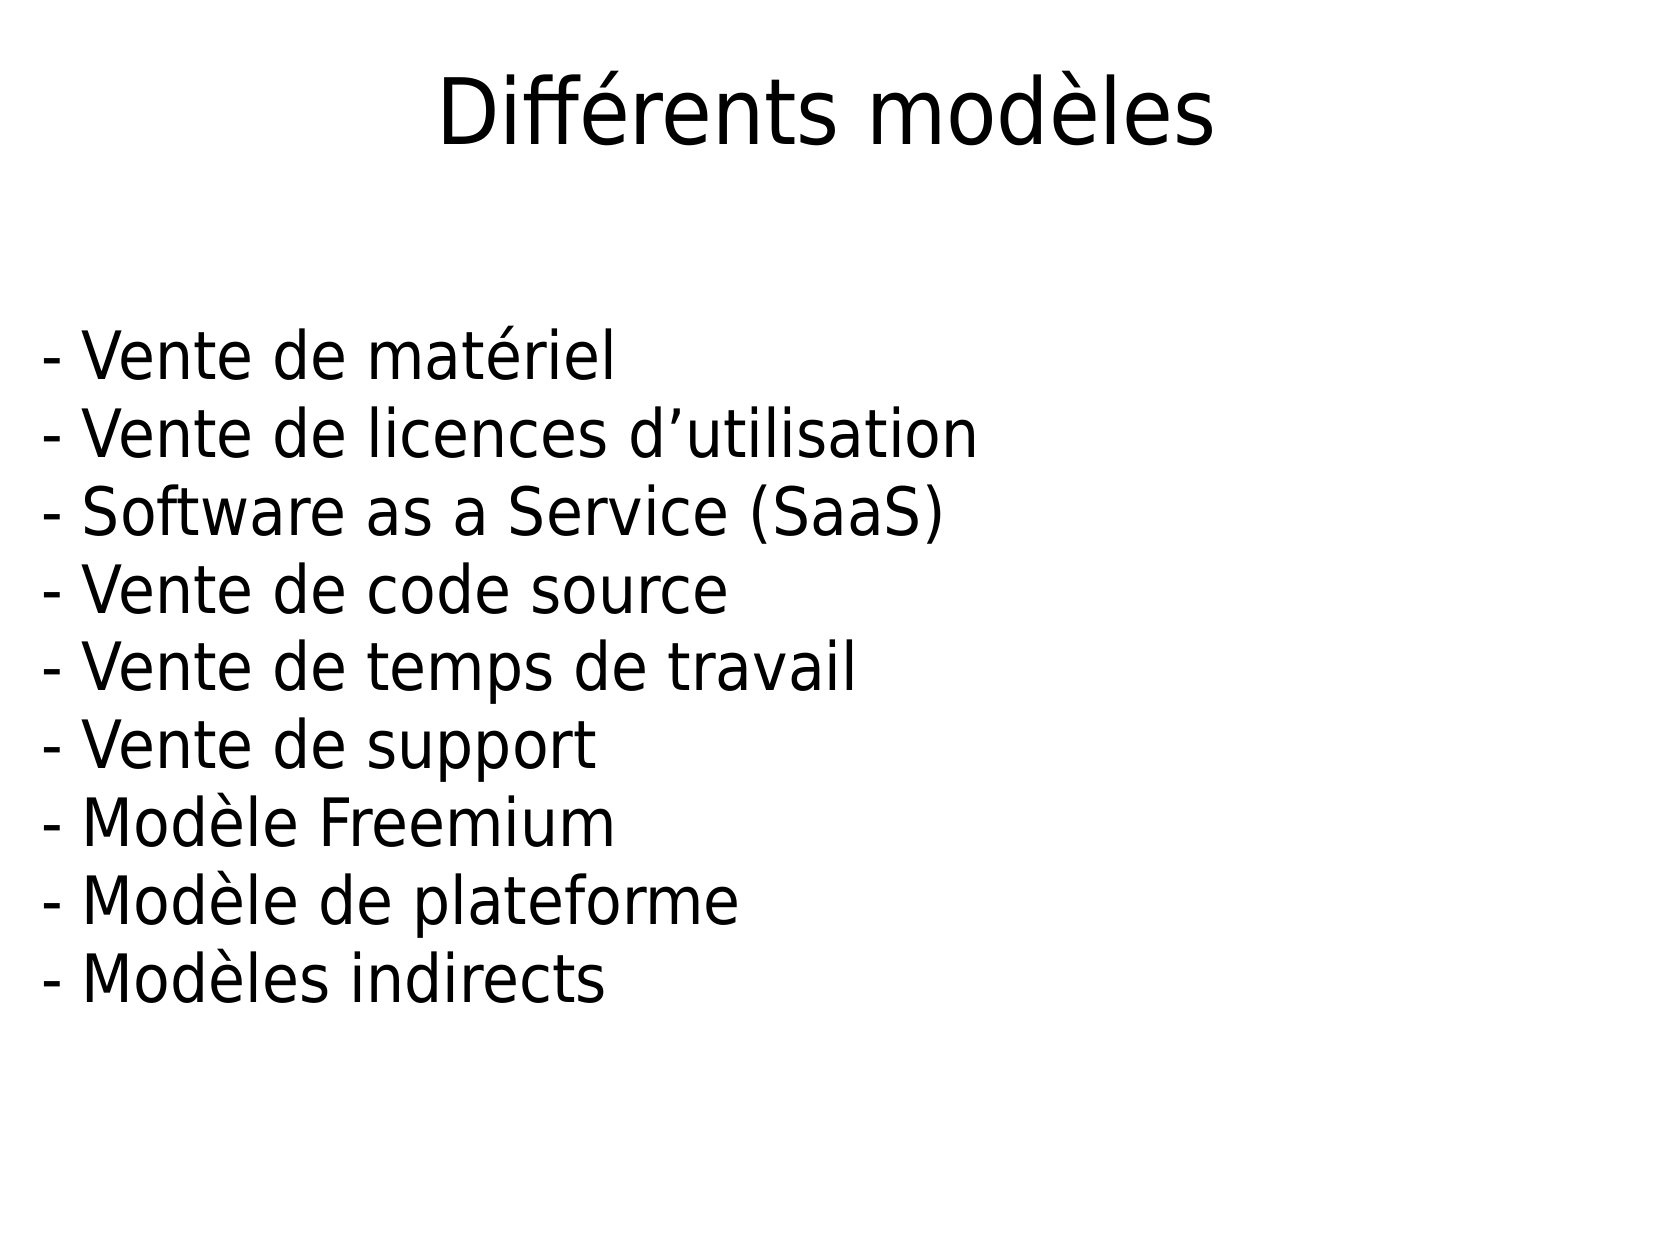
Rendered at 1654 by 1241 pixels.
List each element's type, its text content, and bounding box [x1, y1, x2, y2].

title - Vente de matériel - Vente de licences d’utilisation - Software as a Service (SaaS) - Vente de code source - Vente de temps de travail - Vente de support - Modèle Freemium - Modèle de plateforme - Modèles indirects [41, 240, 1613, 1201]
title Différents modèles [41, 12, 1613, 214]
